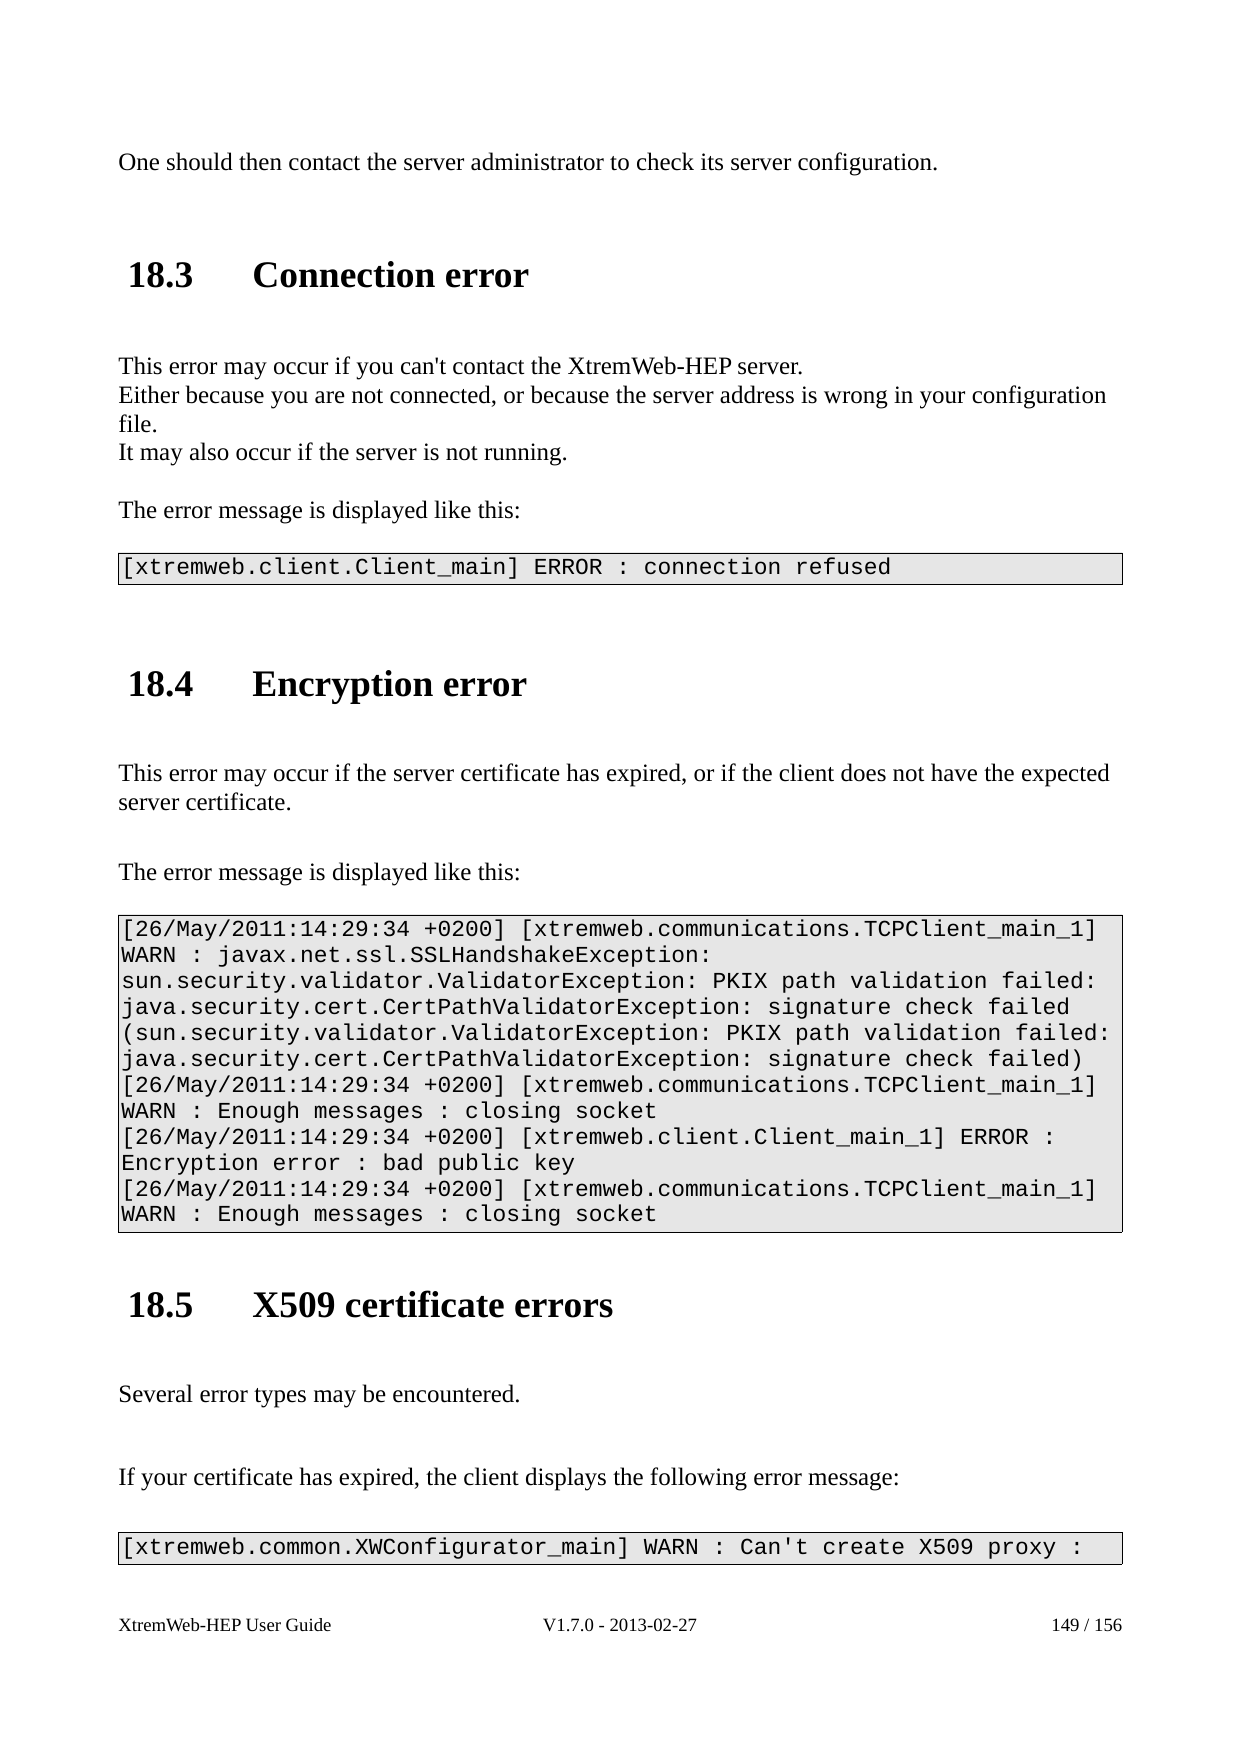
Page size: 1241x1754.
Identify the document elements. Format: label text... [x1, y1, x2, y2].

subtitle Connection error [118, 252, 1122, 339]
text It may also occur if the server is not running. [118, 437, 1122, 466]
subtitle X509 certificate errors [118, 1283, 1122, 1326]
text This error may occur if the server certificate has expired, or if the client does not have the expected server certificate. [118, 758, 1122, 816]
text The error message is displayed like this: [118, 495, 1122, 524]
text [xtremweb.client.Client_main] ERROR : connection refused [119, 554, 1122, 584]
text Either because you are not connected, or because the server address is wrong in your configuration file. [118, 380, 1122, 437]
text [xtremweb.common.XWConfigurator_main] WARN : Can't create X509 proxy : [119, 1533, 1122, 1564]
text This error may occur if you can't contact the XtremWeb-HEP server. [118, 351, 1122, 380]
text One should then contact the server administrator to check its server configuration. [118, 147, 1122, 176]
text If your certificate has expired, the client displays the following error message: [118, 1462, 1122, 1491]
subtitle Encryption error [118, 661, 1122, 704]
text The error message is displayed like this: [118, 857, 1122, 886]
text [26/May/2011:14:29:34 +0200] [xtremweb.communications.TCPClient_main_1] WARN : Enough messages : closing socket [119, 1070, 1122, 1122]
text Several error types may be encountered. [118, 1379, 1122, 1408]
text [26/May/2011:14:29:34 +0200] [xtremweb.communications.TCPClient_main_1] WARN : javax.net.ssl.SSLHandshakeException: sun.security.validator.ValidatorException: PKIX path validation failed: java.security.cert.CertPathValidatorException: signature check failed (sun.security.validator.ValidatorException: PKIX path validation failed: java.security.cert.CertPathValidatorException: signature check failed) [119, 916, 1122, 1070]
text [26/May/2011:14:29:34 +0200] [xtremweb.client.Client_main_1] ERROR : Encryption error : bad public key [119, 1122, 1122, 1174]
text [26/May/2011:14:29:34 +0200] [xtremweb.communications.TCPClient_main_1] WARN : Enough messages : closing socket [119, 1174, 1122, 1232]
